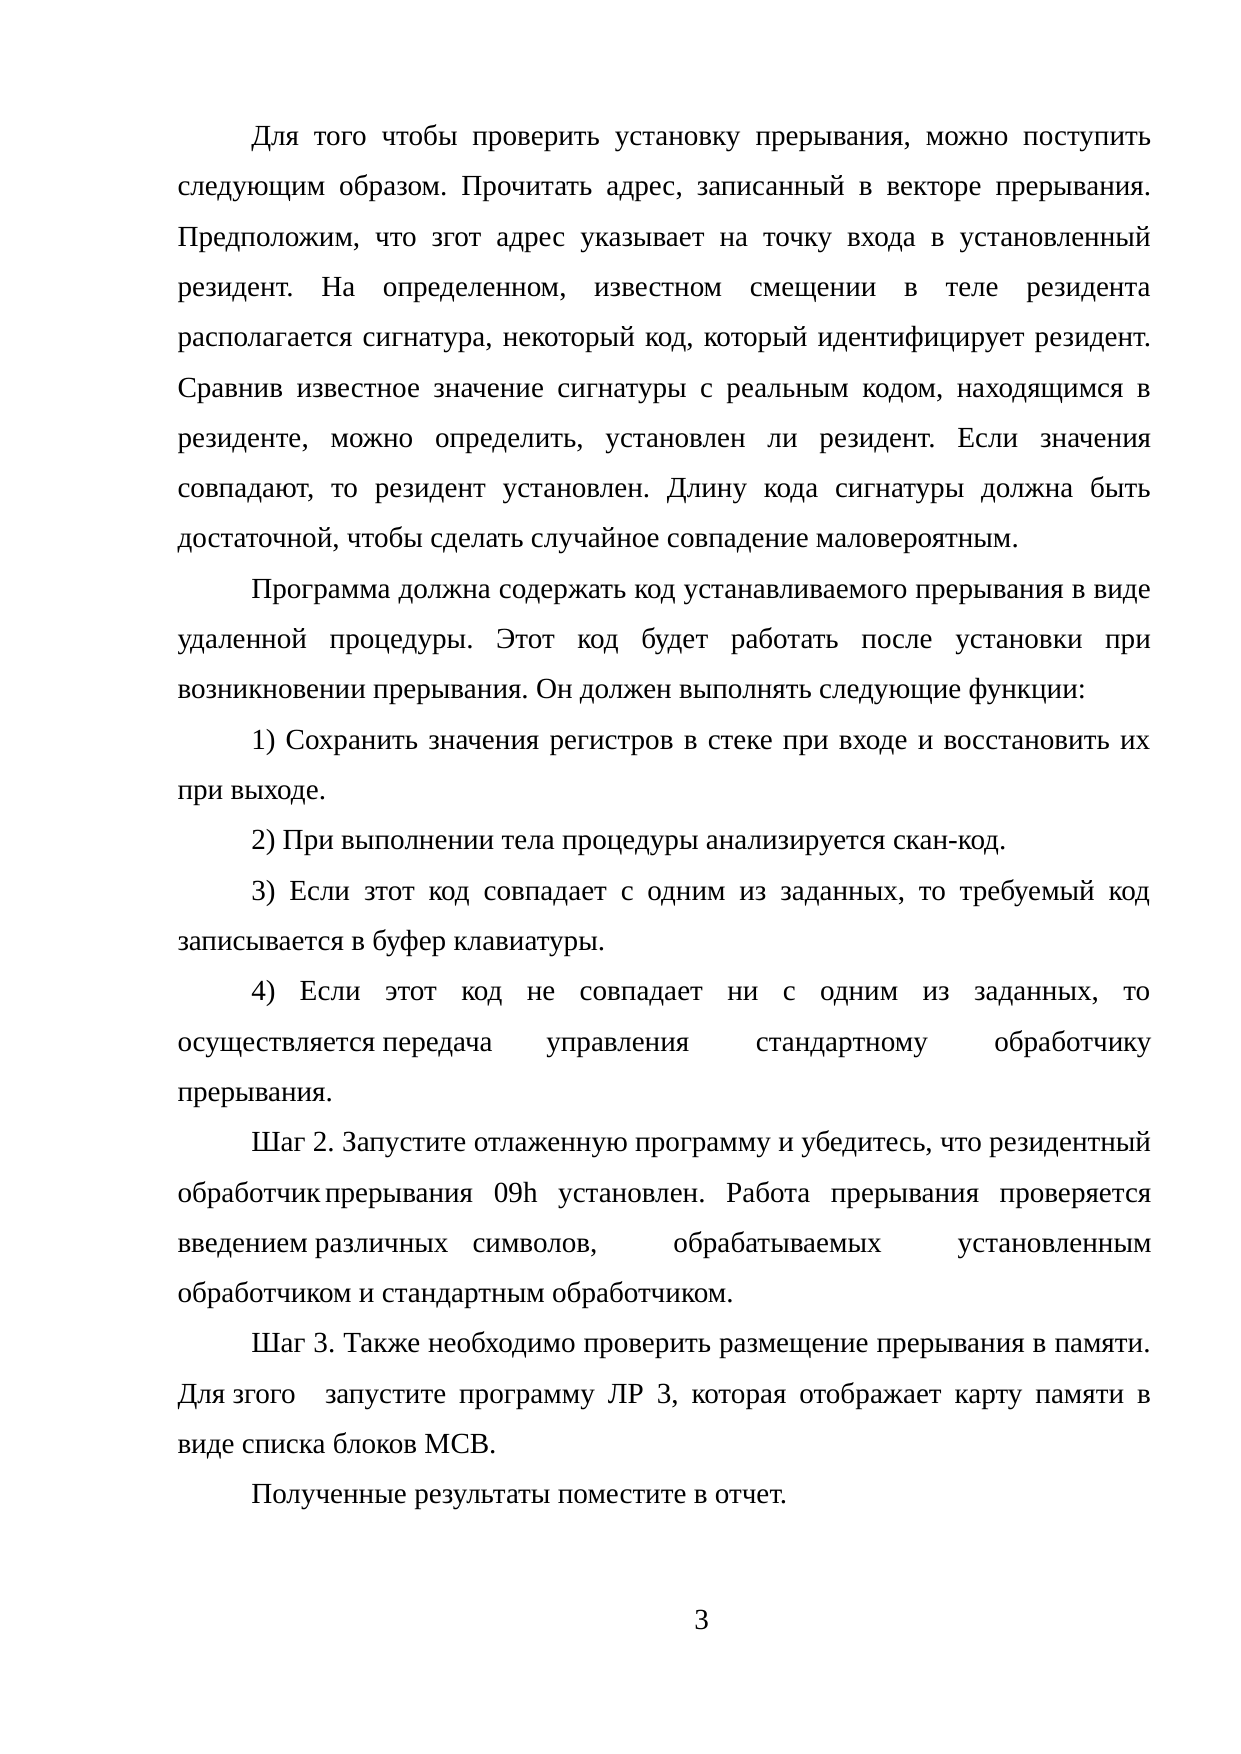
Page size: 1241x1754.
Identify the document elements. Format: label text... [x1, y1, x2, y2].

text Полученные результаты поместите в отчет. [177, 1477, 1152, 1510]
text 1) Сохранить значения регистров в стеке при входе и восстановить их при выходе. [177, 722, 1152, 806]
text Шаг 3. Также необходимо проверить размещение прерывания в памяти. Для згого запустите программу ЛР 3, которая отображает карту памяти в виде списка блоков MCB. [177, 1326, 1152, 1460]
text Шаг 2. Запустите отлаженную программу и убедитесь, что резидентный обработчик прерывания 09h установлен. Работа прерывания проверяется введением различных символов, обрабатываемых установленным обработчиком и стандартным обработчиком. [177, 1124, 1152, 1309]
text 3) Если зтот код совпадает с одним из заданных, то требуемый код записывается в буфер клавиатуры. [177, 873, 1152, 957]
text 4) Если этот код не совпадает ни с одним из заданных, то осуществляется передача управления стандартному обработчику прерывания. [177, 973, 1152, 1108]
text 2) При выполнении тела процедуры анализируется скан-код. [177, 822, 1152, 856]
text Для того чтобы проверить установку прерывания, можно поступить следующим образом. Прочитать адрес, записанный в векторе прерывания. Предположим, что згот адрес указывает на точку входа в установленный резидент. На определенном, известном смещении в теле резидента располагается сигнатура, некоторый код, который идентифицирует резидент. Сравнив известное значение сигнатуры с реальным кодом, находящимся в резиденте, можно определить, установлен ли резидент. Если значения совпадают, то резидент установлен. Длину кода сигнатуры должна быть достаточной, чтобы сделать случайное совпадение маловероятным. [177, 118, 1152, 554]
text Программа должна содержать код устанавливаемого прерывания в виде удаленной процедуры. Этот код будет работать после установки при возникновении прерывания. Он должен выполнять следующие функции: [177, 571, 1152, 705]
